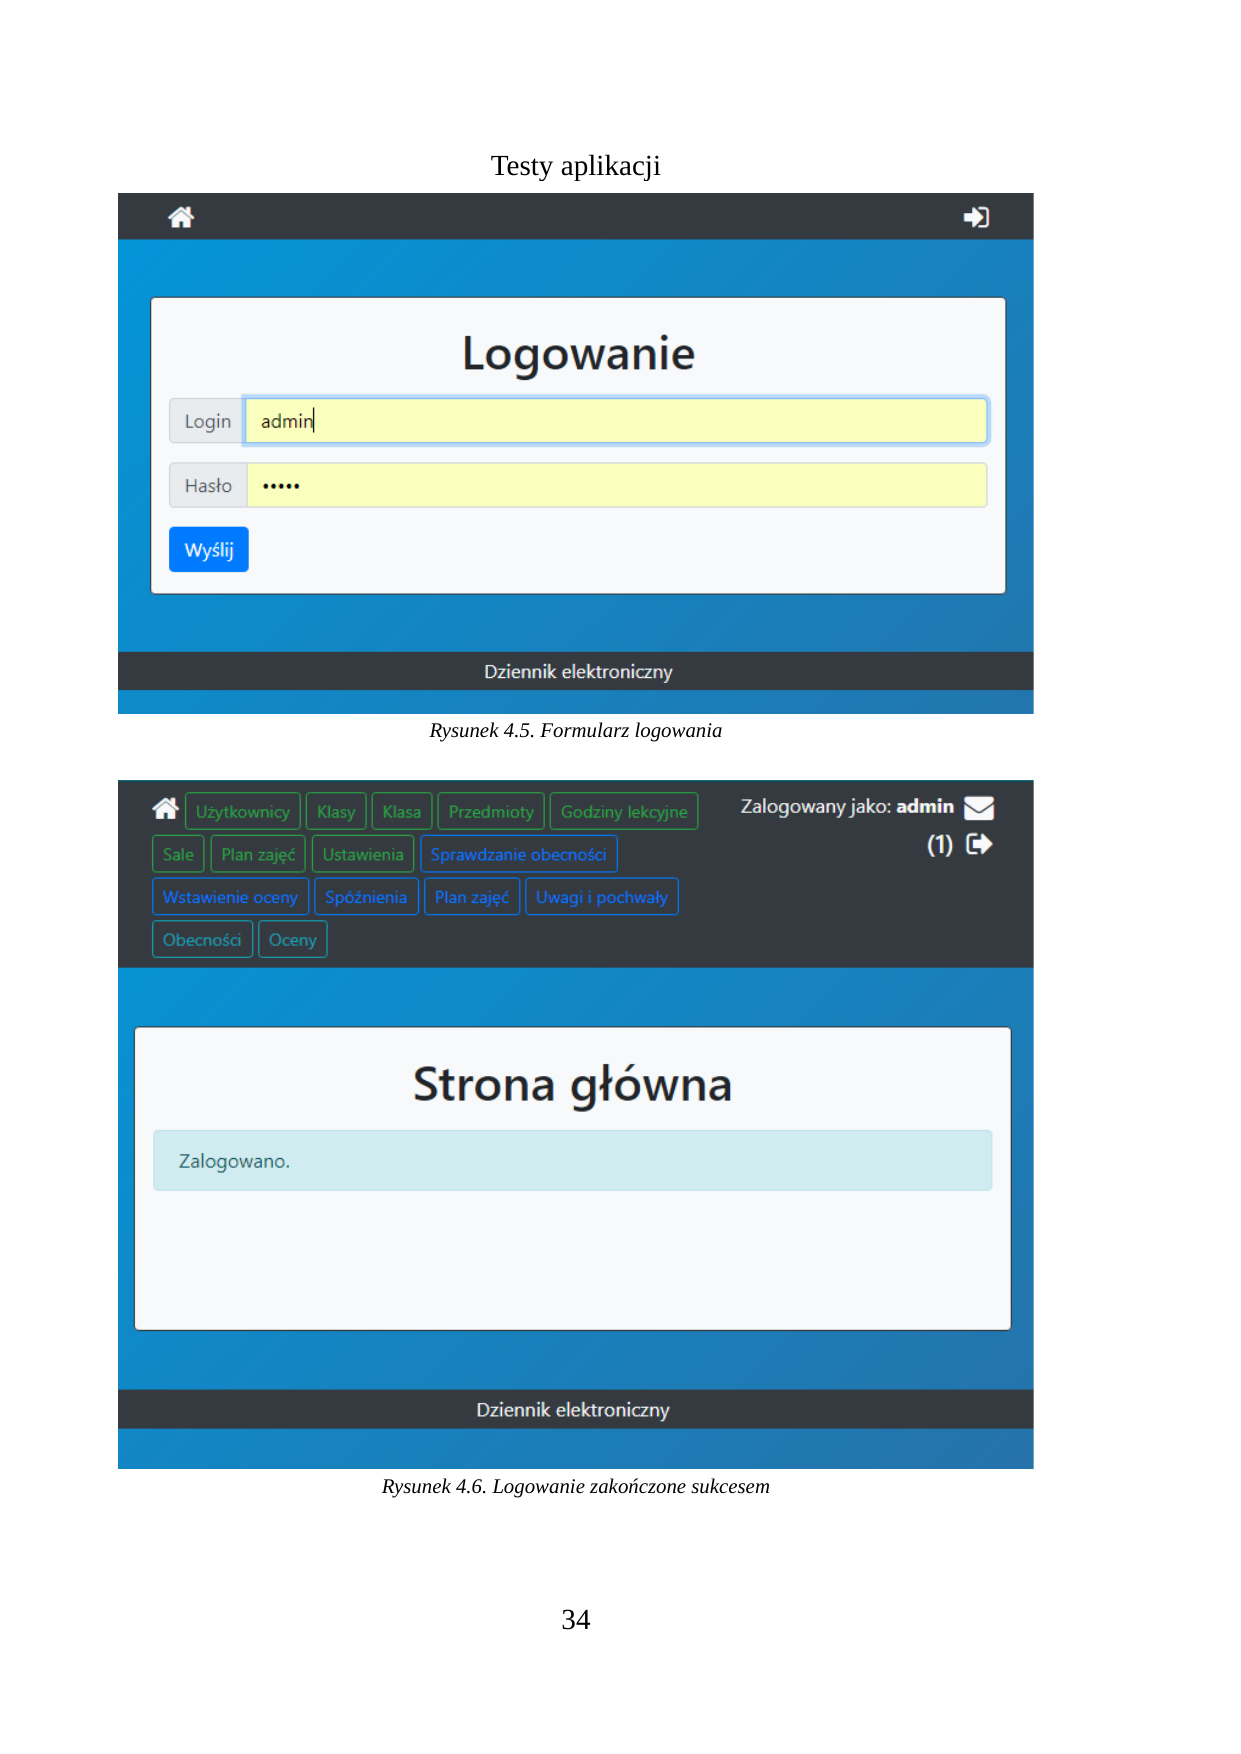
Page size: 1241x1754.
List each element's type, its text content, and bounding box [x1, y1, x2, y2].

text Rysunek 4.6. Logowanie zakończone sukcesem [118, 1469, 1033, 1498]
text Rysunek 4.5. Formularz logowania [118, 714, 1033, 742]
picture [118, 193, 1034, 714]
picture [118, 780, 1034, 1469]
